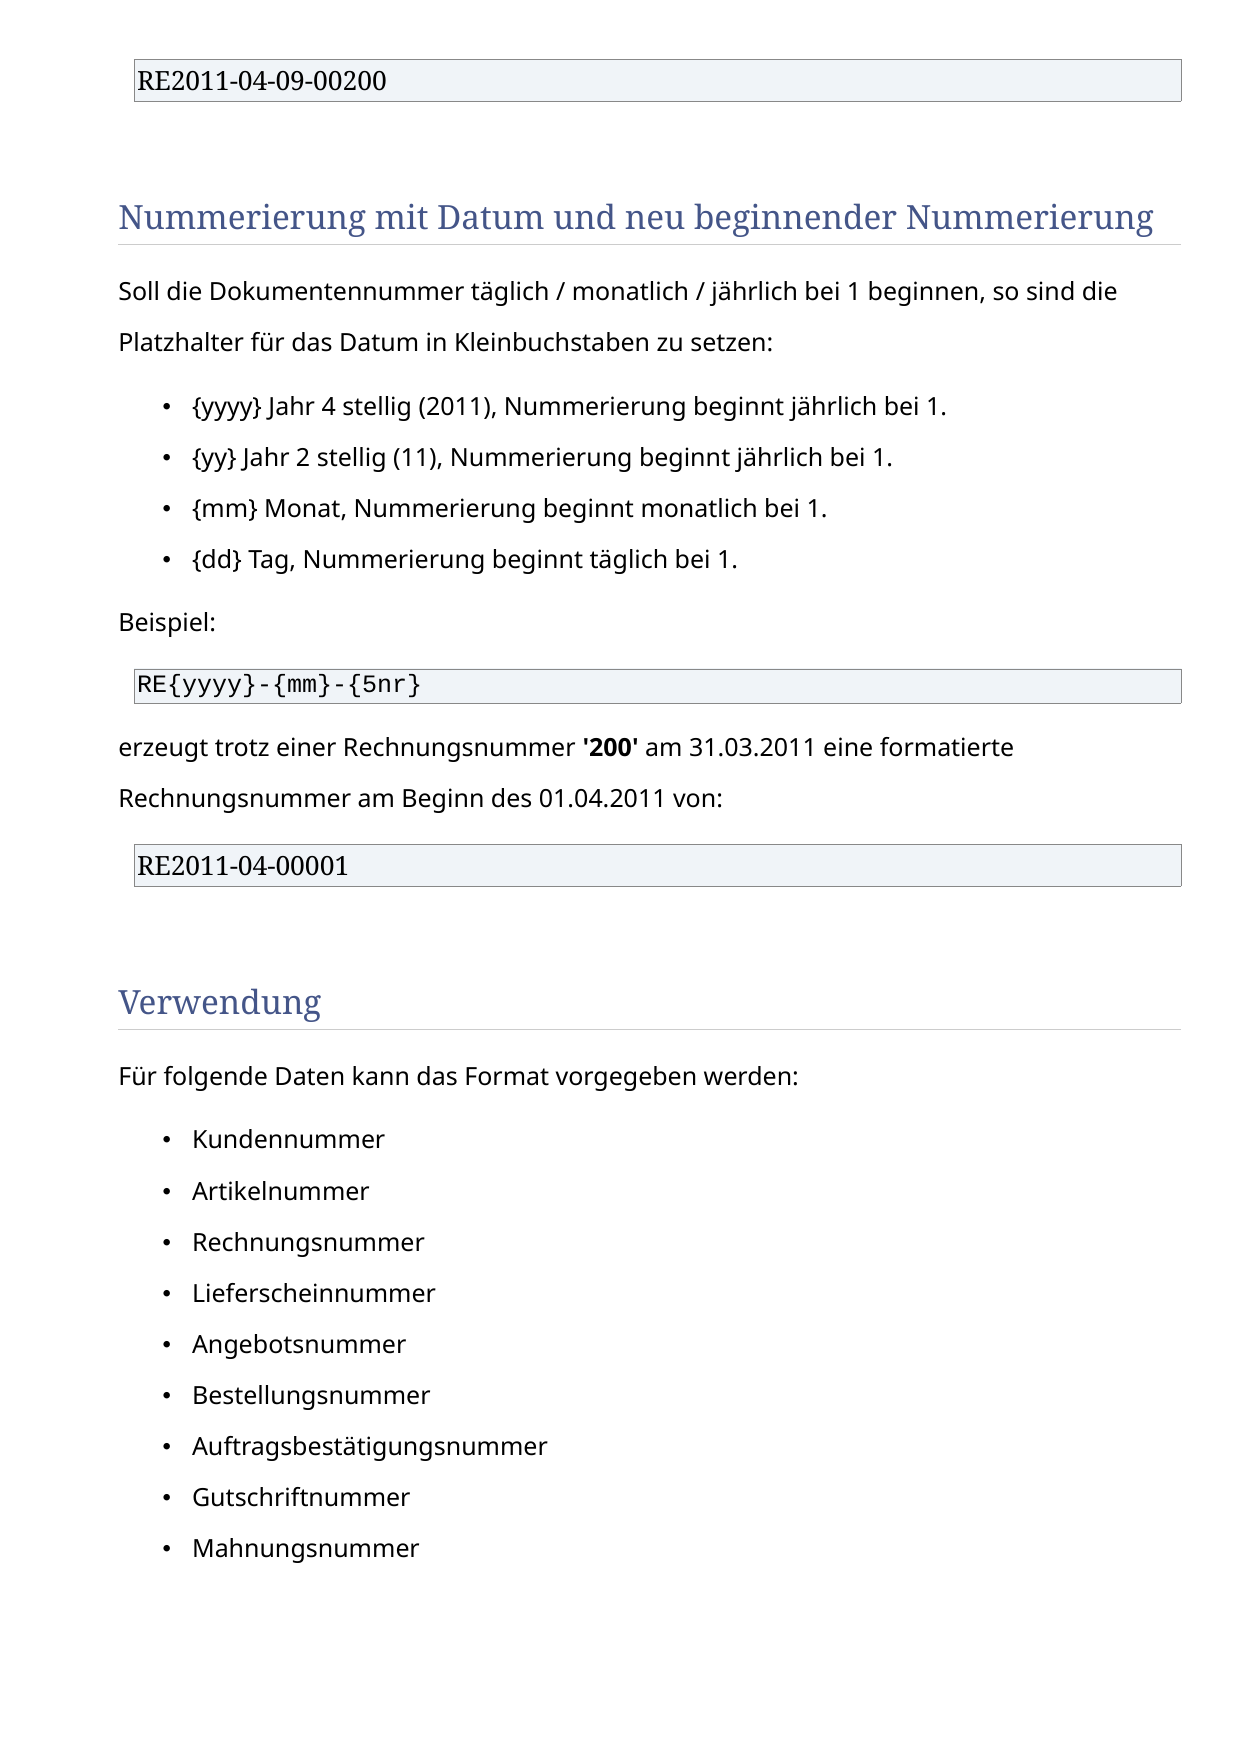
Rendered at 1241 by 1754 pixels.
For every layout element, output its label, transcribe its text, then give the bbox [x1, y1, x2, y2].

list {yyyy} Jahr 4 stellig (2011), Nummerierung beginnt jährlich bei 1. [162, 388, 1181, 422]
subtitle Verwendung [118, 979, 1181, 1029]
text RE2011-04-09-00200 [135, 60, 1181, 101]
list Mahnungsnummer [162, 1531, 1181, 1564]
text RE{yyyy}-{mm}-{5nr} [135, 670, 1181, 703]
text erzeugt trotz einer Rechnungsnummer '200' am 31.03.2011 eine formatierte Rechnungsnummer am Beginn des 01.04.2011 von: [118, 729, 1181, 814]
list Bestellungsnummer [162, 1377, 1181, 1411]
list Angebotsnummer [162, 1326, 1181, 1360]
list {dd} Tag, Nummerierung beginnt täglich bei 1. [162, 541, 1181, 575]
text RE2011-04-00001 [135, 845, 1181, 886]
list Rechnungsnummer [162, 1224, 1181, 1258]
list Kundennummer [162, 1122, 1181, 1156]
list Lieferscheinnummer [162, 1275, 1181, 1309]
list Artikelnummer [162, 1173, 1181, 1207]
list {mm} Monat, Nummerierung beginnt monatlich bei 1. [162, 490, 1181, 524]
text Für folgende Daten kann das Format vorgegeben werden: [118, 1059, 1181, 1093]
text Soll die Dokumentennummer täglich / monatlich / jährlich bei 1 beginnen, so sind die Platzhalter für das Datum in Kleinbuchstaben zu setzen: [118, 274, 1181, 359]
list Gutschriftnummer [162, 1479, 1181, 1513]
subtitle Nummerierung mit Datum und neu beginnender Nummerierung [118, 194, 1181, 244]
text Beispiel: [118, 605, 1181, 639]
list Auftragsbestätigungsnummer [162, 1428, 1181, 1462]
list {yy} Jahr 2 stellig (11), Nummerierung beginnt jährlich bei 1. [162, 439, 1181, 473]
